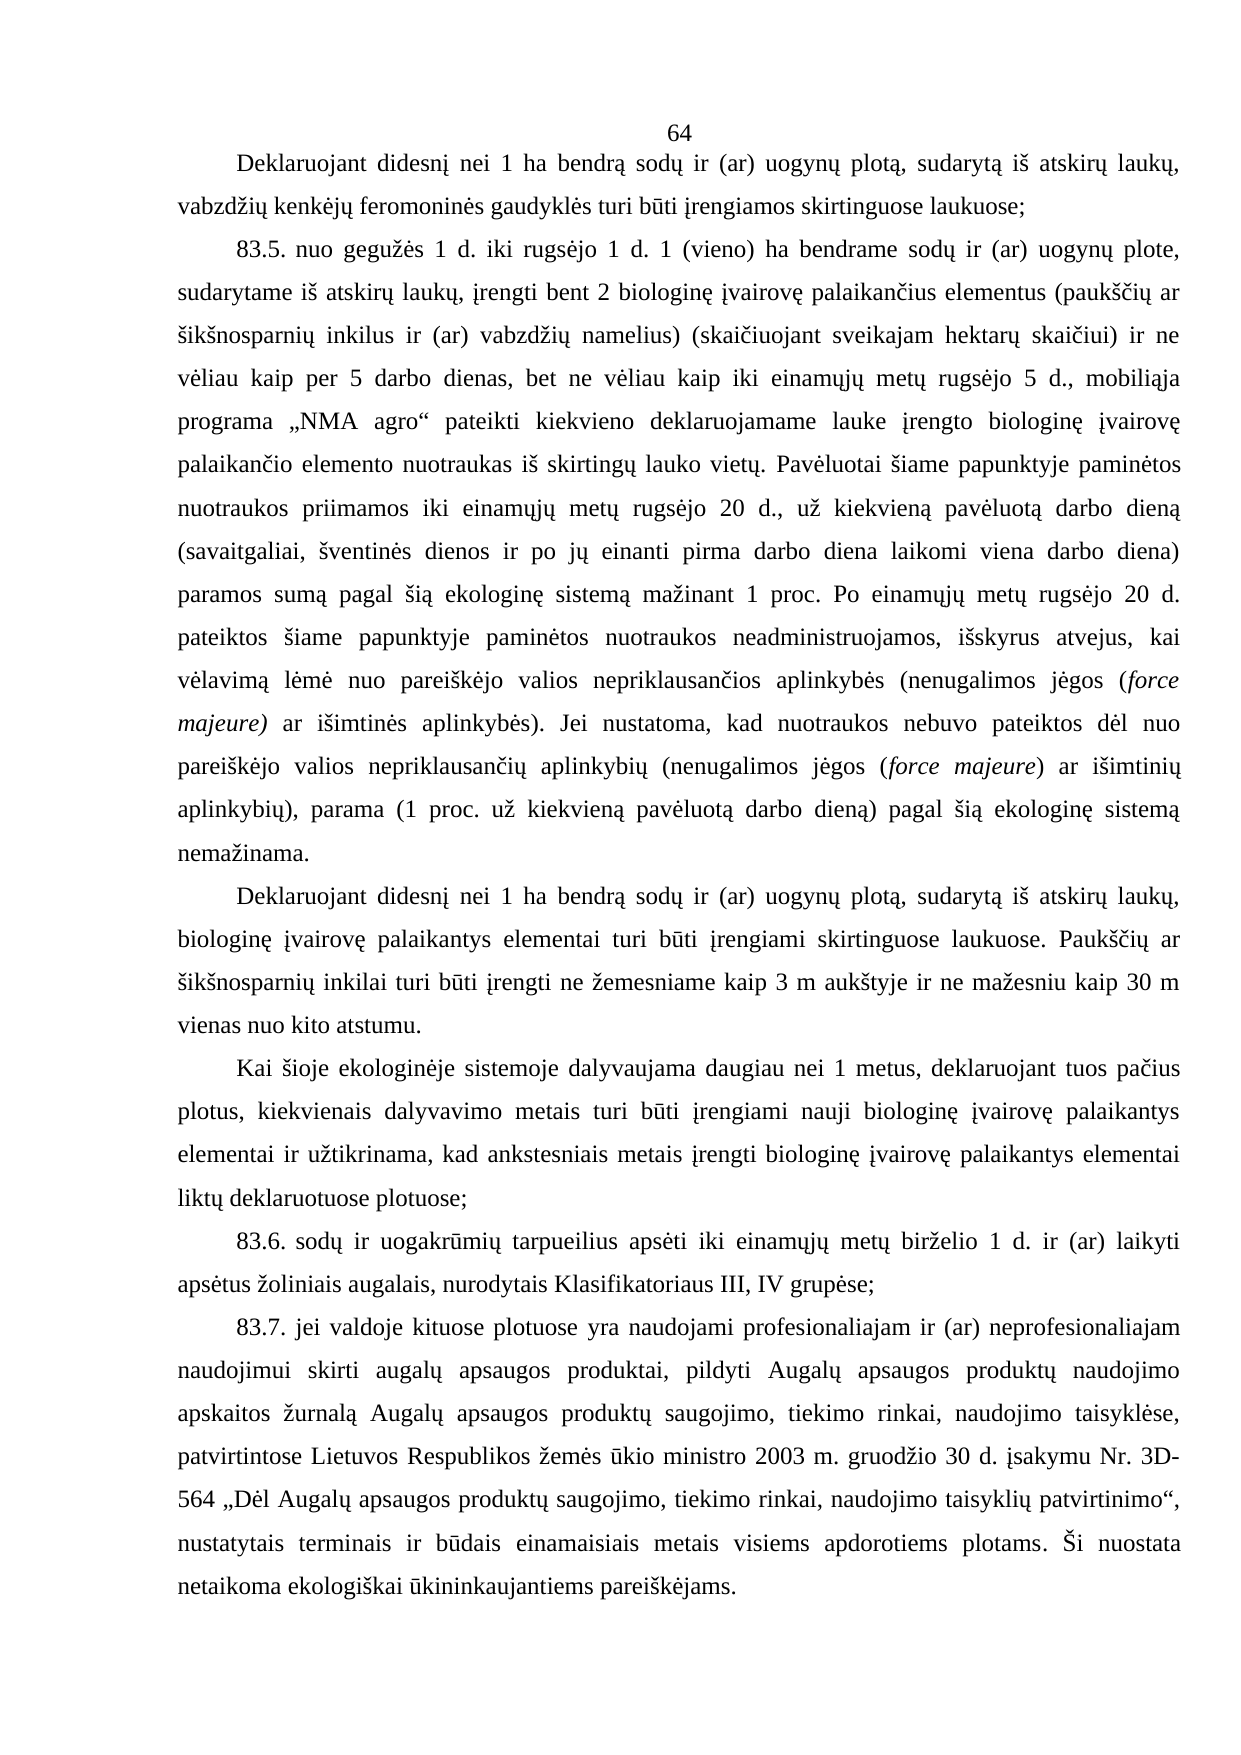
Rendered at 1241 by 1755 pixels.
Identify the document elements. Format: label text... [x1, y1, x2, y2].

text 83.7. jei valdoje kituose plotuose yra naudojami profesionaliajam ir (ar) neprofesionaliajam naudojimui skirti augalų apsaugos produktai, pildyti Augalų apsaugos produktų naudojimo apskaitos žurnalą Augalų apsaugos produktų saugojimo, tiekimo rinkai, naudojimo taisyklėse, patvirtintose Lietuvos Respublikos žemės ūkio ministro 2003 m. gruodžio 30 d. įsakymu Nr. 3D-564 „Dėl Augalų apsaugos produktų saugojimo, tiekimo rinkai, naudojimo taisyklių patvirtinimo“, nustatytais terminais ir būdais einamaisiais metais visiems apdorotiems plotams. Ši nuostata netaikoma ekologiškai ūkininkaujantiems pareiškėjams. [177, 1312, 1181, 1599]
text 83.6. sodų ir uogakrūmių tarpueilius apsėti iki einamųjų metų birželio 1 d. ir (ar) laikyti apsėtus žoliniais augalais, nurodytais Klasifikatoriaus III, IV grupėse; [177, 1226, 1181, 1298]
text 83.5. nuo gegužės 1 d. iki rugsėjo 1 d. 1 (vieno) ha bendrame sodų ir (ar) uogynų plote, sudarytame iš atskirų laukų, įrengti bent 2 biologinę įvairovę palaikančius elementus (paukščių ar šikšnosparnių inkilus ir (ar) vabzdžių namelius) (skaičiuojant sveikajam hektarų skaičiui) ir ne vėliau kaip per 5 darbo dienas, bet ne vėliau kaip iki einamųjų metų rugsėjo 5 d., mobiliąja programa „NMA agro“ pateikti kiekvieno deklaruojamame lauke įrengto biologinę įvairovę palaikančio elemento nuotraukas iš skirtingų lauko vietų. Pavėluotai šiame papunktyje paminėtos nuotraukos priimamos iki einamųjų metų rugsėjo 20 d., už kiekvieną pavėluotą darbo dieną (savaitgaliai, šventinės dienos ir po jų einanti pirma darbo diena laikomi viena darbo diena) paramos sumą pagal šią ekologinę sistemą mažinant 1 proc. Po einamųjų metų rugsėjo 20 d. pateiktos šiame papunktyje paminėtos nuotraukos neadministruojamos, išskyrus atvejus, kai vėlavimą lėmė nuo pareiškėjo valios nepriklausančios aplinkybės (nenugalimos jėgos (force majeure) ar išimtinės aplinkybės). Jei nustatoma, kad nuotraukos nebuvo pateiktos dėl nuo pareiškėjo valios nepriklausančių aplinkybių (nenugalimos jėgos (force majeure) ar išimtinių aplinkybių), parama (1 proc. už kiekvieną pavėluotą darbo dieną) pagal šią ekologinę sistemą nemažinama. [177, 234, 1181, 866]
text Kai šioje ekologinėje sistemoje dalyvaujama daugiau nei 1 metus, deklaruojant tuos pačius plotus, kiekvienais dalyvavimo metais turi būti įrengiami nauji biologinę įvairovę palaikantys elementai ir užtikrinama, kad ankstesniais metais įrengti biologinę įvairovę palaikantys elementai liktų deklaruotuose plotuose; [177, 1053, 1181, 1211]
text Deklaruojant didesnį nei 1 ha bendrą sodų ir (ar) uogynų plotą, sudarytą iš atskirų laukų, biologinę įvairovę palaikantys elementai turi būti įrengiami skirtinguose laukuose. Paukščių ar šikšnosparnių inkilai turi būti įrengti ne žemesniame kaip 3 m aukštyje ir ne mažesniu kaip 30 m vienas nuo kito atstumu. [177, 881, 1181, 1039]
text Deklaruojant didesnį nei 1 ha bendrą sodų ir (ar) uogynų plotą, sudarytą iš atskirų laukų, vabzdžių kenkėjų feromoninės gaudyklės turi būti įrengiamos skirtinguose laukuose; [177, 148, 1181, 219]
